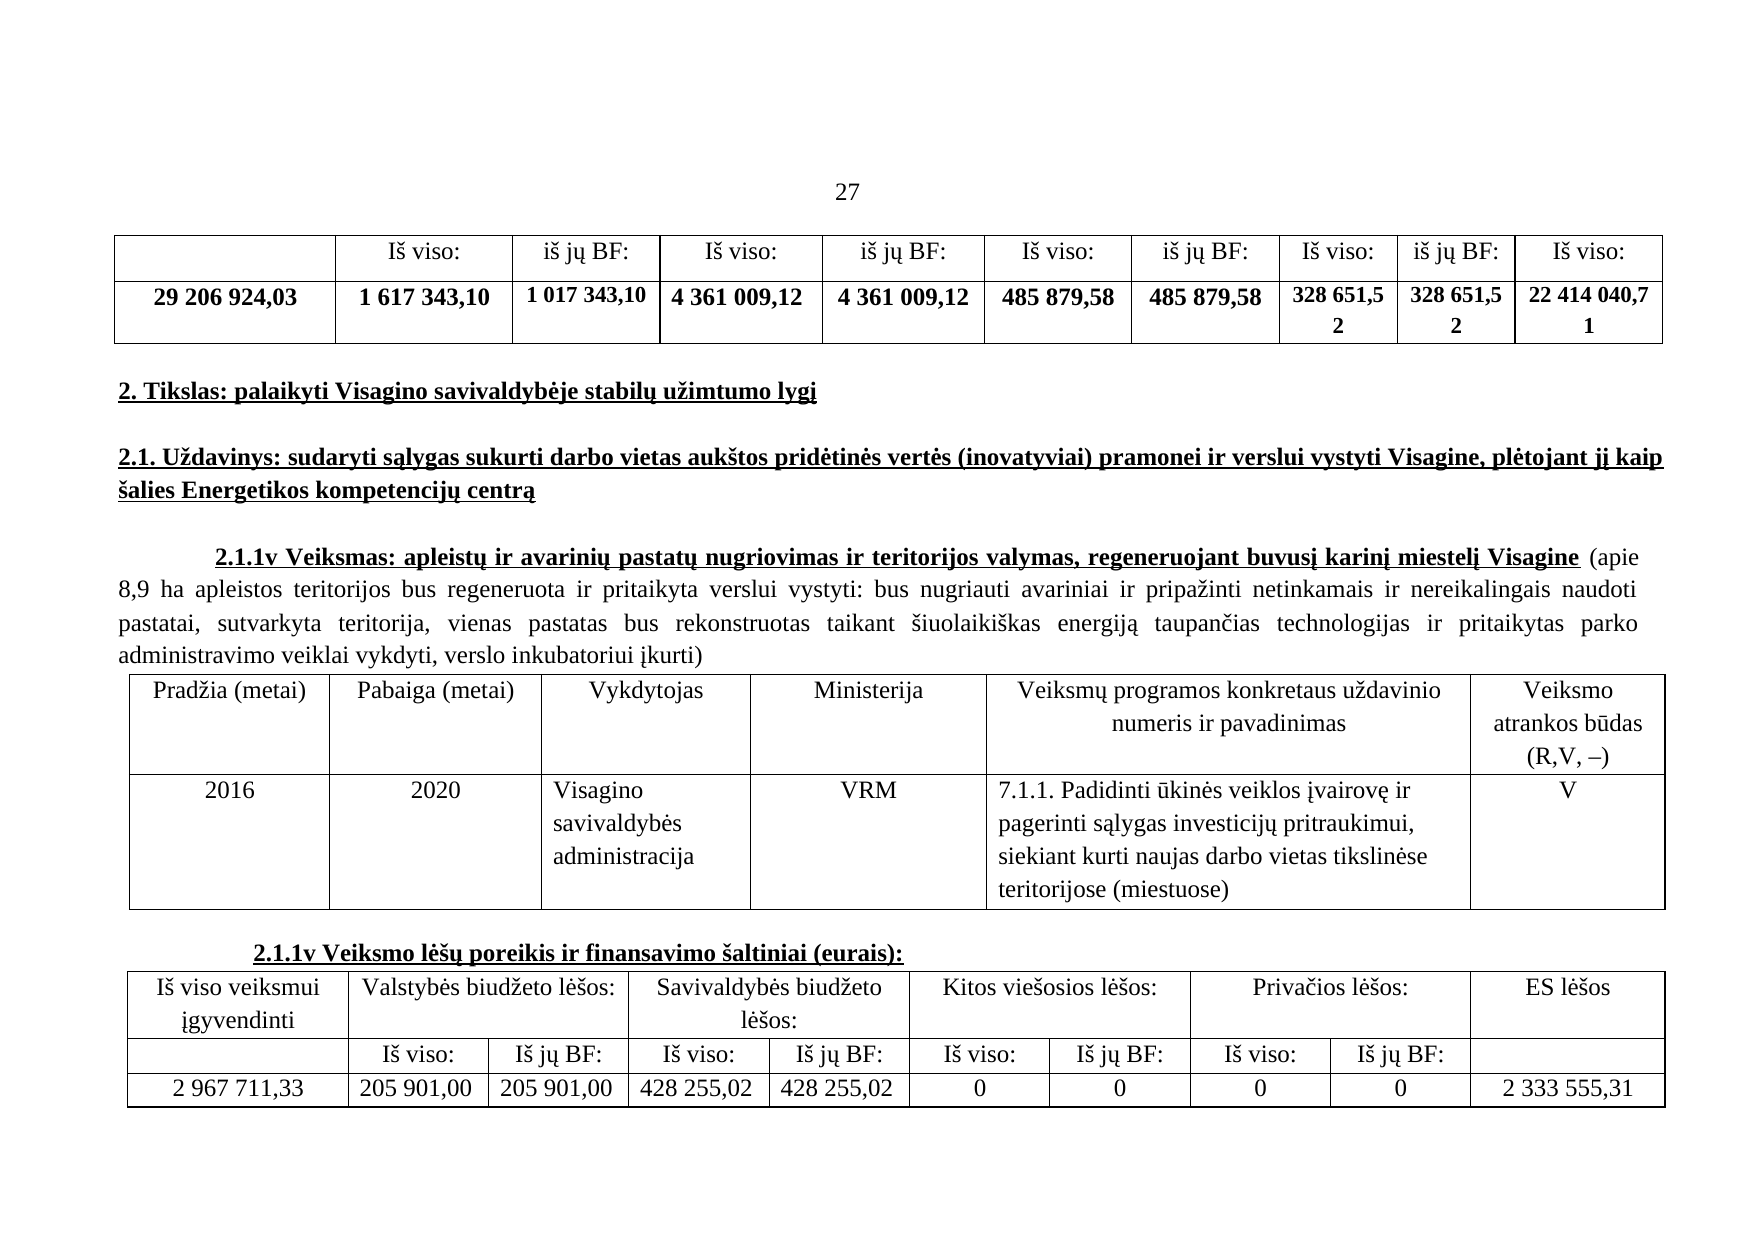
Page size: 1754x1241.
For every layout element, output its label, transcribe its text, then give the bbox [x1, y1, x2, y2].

table_cell 0 [1331, 1074, 1470, 1106]
table_cell 485 879,58 [1132, 282, 1279, 342]
table_cell Iš viso: [985, 236, 1131, 281]
table_header Veiksmų programos konkretaus uždavinio numeris ir pavadinimas [987, 675, 1470, 774]
table_cell Iš jų BF: [770, 1039, 909, 1072]
table_cell 2016 [130, 775, 329, 908]
table_cell 0 [1191, 1074, 1330, 1106]
table_cell 7.1.1. Padidinti ūkinės veiklos įvairovę ir pagerinti sąlygas investicijų pritraukimui, siekiant kurti naujas darbo vietas tikslinėse teritorijose (miestuose) [987, 775, 1470, 908]
table_cell 485 879,58 [985, 282, 1131, 342]
text 2. Tikslas: palaikyti Visagino savivaldybėje stabilų užimtumo lygį [118, 376, 1688, 405]
table_cell Iš viso: [349, 1039, 488, 1072]
table_cell 328 651,52 [1280, 282, 1397, 342]
table_cell [115, 236, 335, 281]
table_cell Visagino savivaldybės administracija [542, 775, 750, 908]
table_cell [128, 1039, 348, 1072]
table_cell 428 255,02 [629, 1074, 769, 1106]
table_cell Iš jų BF: [1050, 1039, 1190, 1072]
text 2.1. Uždavinys: sudaryti sąlygas sukurti darbo vietas aukštos pridėtinės vertės (inovatyviai) pramonei ir verslui vystyti Visagine, plėtojant jį kaip šalies Energetikos kompetencijų centrą [118, 442, 1665, 504]
table_cell Iš viso: [661, 236, 822, 281]
table_cell iš jų BF: [823, 236, 984, 281]
table_header ES lėšos [1471, 972, 1664, 1038]
table_cell [1471, 1039, 1664, 1072]
table_cell 0 [910, 1074, 1049, 1106]
table_cell 205 901,00 [489, 1074, 628, 1106]
table_cell 29 206 924,03 [115, 282, 335, 342]
table_cell VRM [751, 775, 986, 908]
table_cell 2020 [330, 775, 541, 908]
table_cell 428 255,02 [770, 1074, 909, 1106]
table_header Privačios lėšos: [1191, 972, 1470, 1038]
table_cell Iš viso: [1516, 236, 1662, 281]
table_cell 22 414 040,71 [1516, 282, 1662, 342]
table_cell 328 651,52 [1398, 282, 1514, 342]
text 2.1.1v Veiksmas: apleistų ir avarinių pastatų nugriovimas ir teritorijos valymas, regeneruojant buvusį karinį miestelį Visagine (apie 8,9 ha apleistos teritorijos bus regeneruota ir pritaikyta verslui vystyti: bus nugriauti avariniai ir pripažinti netinkamais ir nereikalingais naudoti pastatai, sutvarkyta teritorija, vienas pastatas bus rekonstruotas taikant šiuolaikiškas energiją taupančias technologijas ir pritaikytas parko administravimo veiklai vykdyti, verslo inkubatoriui įkurti) [118, 542, 1639, 669]
table_cell iš jų BF: [513, 236, 659, 281]
table_cell 0 [1050, 1074, 1190, 1106]
table_cell 4 361 009,12 [661, 282, 822, 342]
table_cell 2 967 711,33 [128, 1074, 348, 1106]
table_cell 2 333 555,31 [1471, 1074, 1664, 1106]
table_header Pabaiga (metai) [330, 675, 541, 774]
table_cell 1 617 343,10 [336, 282, 512, 342]
table_cell iš jų BF: [1398, 236, 1514, 281]
table_header Veiksmo atrankos būdas (R,V, –) [1471, 675, 1664, 774]
table_header Iš viso veiksmui įgyvendinti [128, 972, 348, 1038]
table_header Vykdytojas [542, 675, 750, 774]
table_header Valstybės biudžeto lėšos: [349, 972, 628, 1038]
table_cell Iš jų BF: [489, 1039, 628, 1072]
table_header Savivaldybės biudžeto lėšos: [629, 972, 909, 1038]
table_cell Iš viso: [1191, 1039, 1330, 1072]
table_cell 205 901,00 [349, 1074, 488, 1106]
table_cell Iš viso: [1280, 236, 1397, 281]
table_header Kitos viešosios lėšos: [910, 972, 1190, 1038]
table_cell Iš viso: [910, 1039, 1049, 1072]
text 2.1.1v Veiksmo lėšų poreikis ir finansavimo šaltiniai (eurais): [118, 938, 1577, 967]
table_cell Iš jų BF: [1331, 1039, 1470, 1072]
table_cell 1 017 343,10 [513, 282, 659, 342]
table_header Pradžia (metai) [130, 675, 329, 774]
table_cell 4 361 009,12 [823, 282, 984, 342]
table_cell Iš viso: [629, 1039, 769, 1072]
table_cell Iš viso: [336, 236, 512, 281]
table_header Ministerija [751, 675, 986, 774]
table_cell V [1471, 775, 1664, 908]
table_cell iš jų BF: [1132, 236, 1279, 281]
